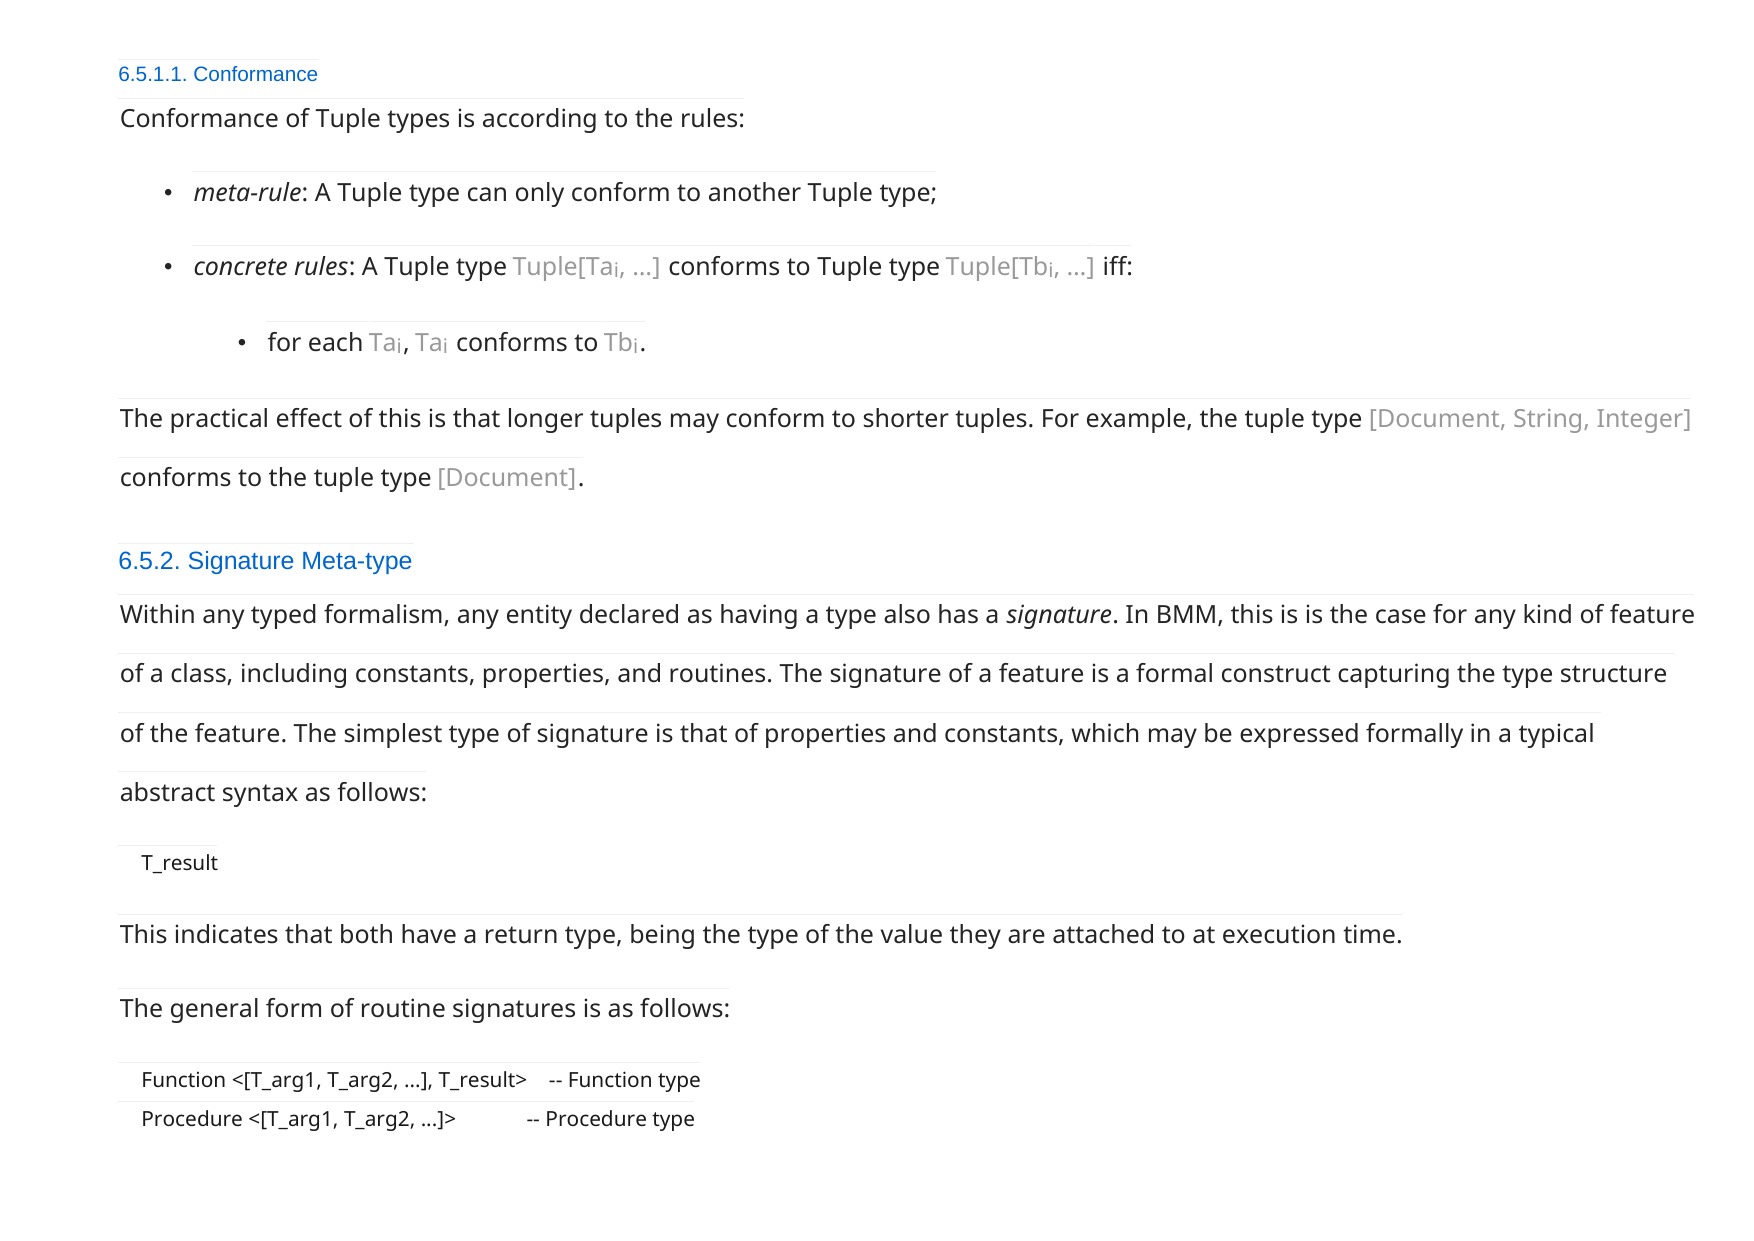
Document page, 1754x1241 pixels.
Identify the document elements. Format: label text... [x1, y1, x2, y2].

list meta-rule: A Tuple type can only conform to another Tuple type; [162, 171, 1695, 208]
text Function <[T_arg1, T_arg2, ...], T_result> -- Function type [118, 1062, 1695, 1093]
text Procedure <[T_arg1, T_arg2, ...]> -- Procedure type [118, 1101, 1695, 1132]
subtitle 6.5.2. Signature Meta-type [118, 543, 1695, 575]
text Within any typed formalism, any entity declared as having a type also has a signature. In BMM, this is is the case for any kind of feature of a class, including constants, properties, and routines. The signature of a feature is a formal construct capturing the type structure of the feature. The simplest type of signature is that of properties and constants, which may be expressed formally in a typical abstract syntax as follows: [118, 594, 1695, 808]
text T_result [118, 845, 1695, 877]
text The general form of routine signatures is as follows: [118, 988, 1695, 1025]
text The practical effect of this is that longer tuples may conform to shorter tuples. For example, the tuple type [Document, String, Integer] conforms to the tuple type [Document]. [118, 397, 1695, 494]
subtitle 6.5.1.1. Conformance [118, 59, 1695, 86]
list for each Tai, Tai conforms to Tbi. [236, 321, 1695, 360]
text Conformance of Tuple types is according to the rules: [118, 98, 1695, 135]
list concrete rules: A Tuple type Tuple[Tai, …​] conforms to Tuple type Tuple[Tbi, …​] iff: [162, 245, 1695, 284]
text This indicates that both have a return type, being the type of the value they are attached to at execution time. [118, 914, 1695, 951]
